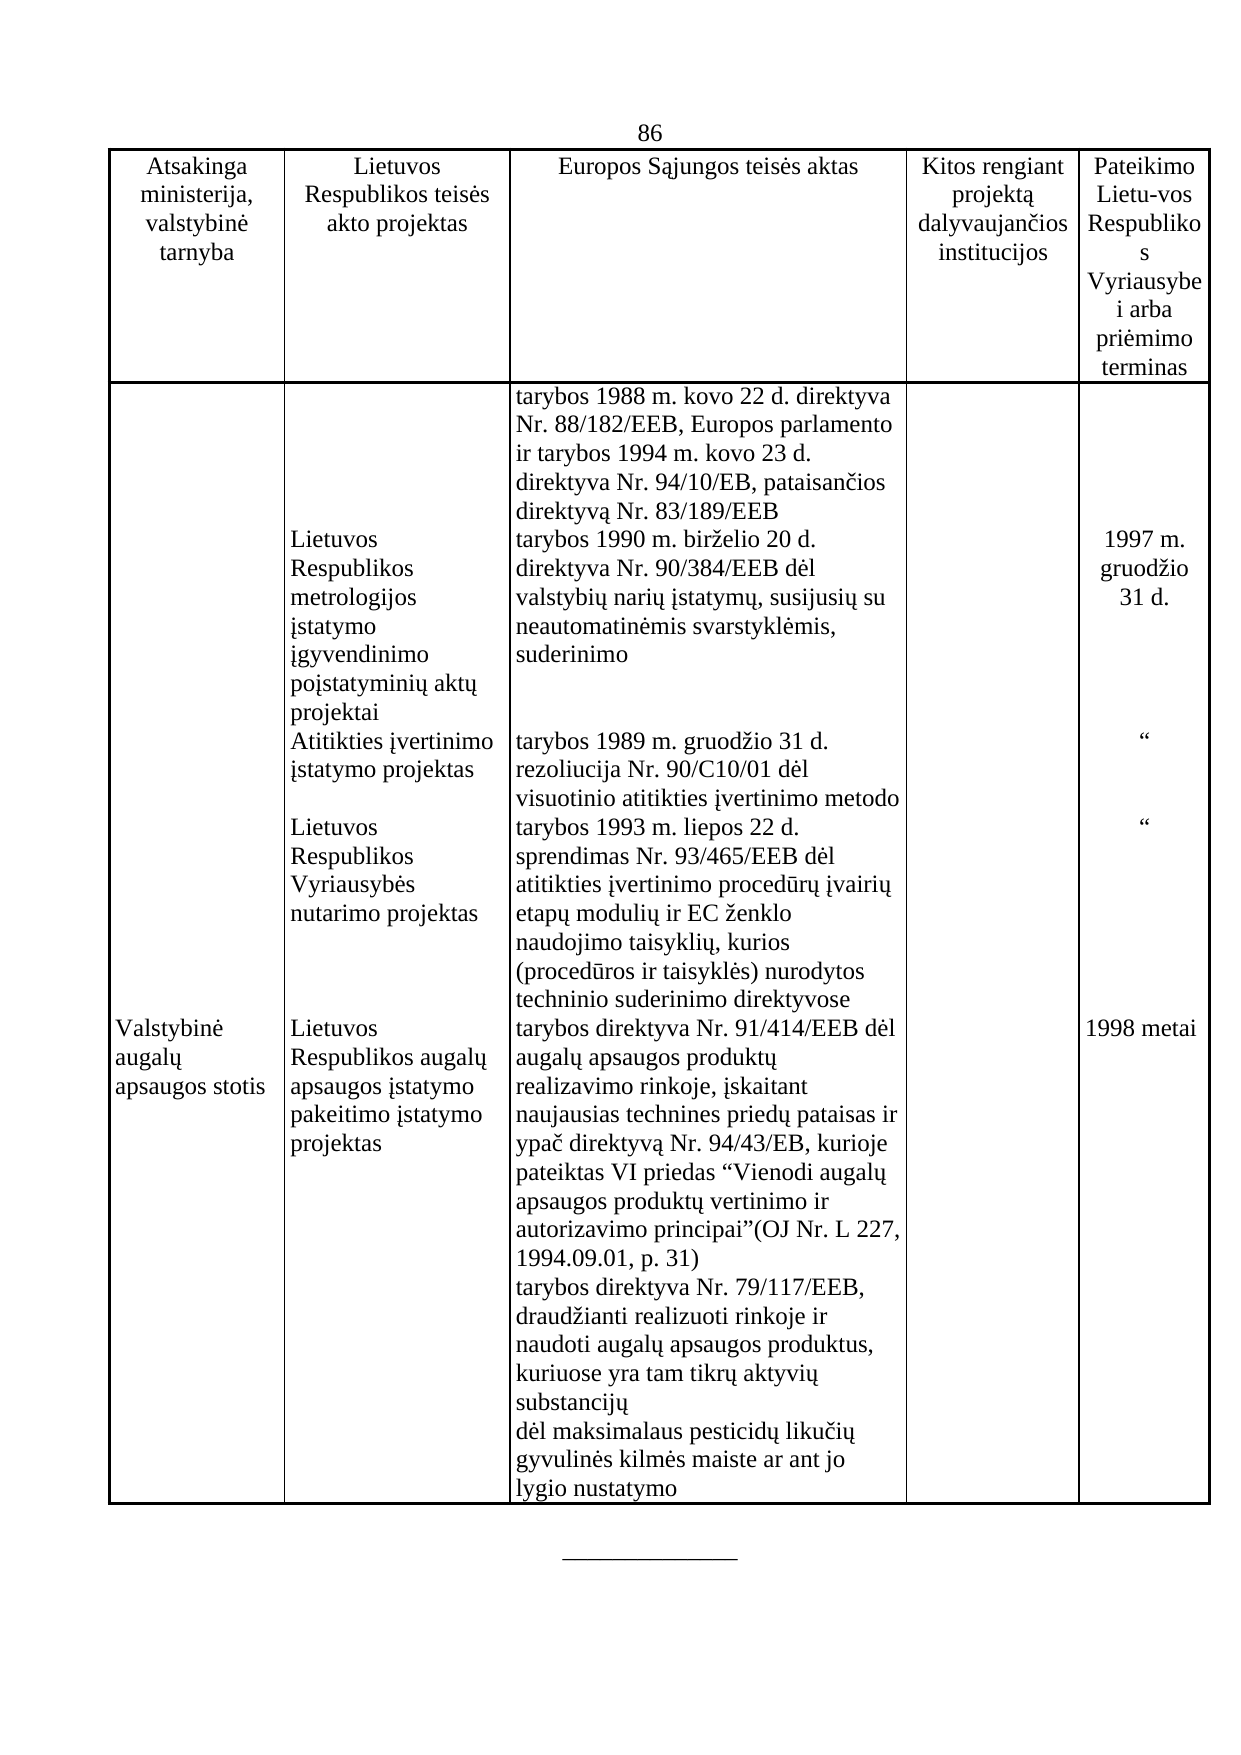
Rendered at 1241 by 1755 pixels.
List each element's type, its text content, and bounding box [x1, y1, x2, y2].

table_header Lietuvos Respublikos teisės akto projektas [285, 151, 509, 381]
table_cell Lietuvos Respublikos metrologijos įstatymo įgyvendinimo poįstatyminių aktų projektai [285, 525, 509, 726]
table_cell [1080, 1416, 1208, 1502]
table_cell tarybos 1989 m. gruodžio 31 d. rezoliucija Nr. 90/C10/01 dėl visuotinio atitikties įvertinimo metodo [511, 726, 906, 812]
table_cell Atitikties įvertinimo įstatymo projektas [285, 726, 509, 812]
table_cell [1214, 381, 1240, 524]
table_cell Valstybinė augalų apsaugos stotis [111, 1013, 284, 1272]
table_cell [1080, 1272, 1208, 1416]
table_cell [111, 525, 284, 726]
table_cell [907, 812, 1078, 1013]
table_cell tarybos 1990 m. birželio 20 d. direktyva Nr. 90/384/EEB dėl valstybių narių įstatymų, susijusių su neautomatinėmis svarstyklėmis, suderinimo [511, 525, 906, 726]
table_cell Lietuvos Respublikos augalų apsaugos įstatymo pakeitimo įstatymo projektas [285, 1013, 509, 1272]
table_cell [285, 384, 509, 524]
table_cell [285, 1416, 509, 1502]
table_cell “ [1080, 726, 1208, 812]
table_header Kitos rengiant projektą dalyvaujančios institucijos [907, 151, 1078, 381]
table_header [1214, 148, 1240, 381]
text ______________ [118, 1534, 1181, 1563]
table_cell tarybos direktyva Nr. 79/117/EEB, draudžianti realizuoti rinkoje ir naudoti augalų apsaugos produktus, kuriuose yra tam tikrų aktyvių substancijų [511, 1272, 906, 1416]
table_cell [111, 812, 284, 1013]
table_header Europos Sąjungos teisės aktas [511, 151, 906, 381]
table_cell [111, 384, 284, 524]
table_cell [1214, 1416, 1240, 1502]
table_cell [1214, 812, 1240, 1013]
table_cell [111, 1416, 284, 1502]
table_cell tarybos 1993 m. liepos 22 d. sprendimas Nr. 93/465/EEB dėl atitikties įvertinimo procedūrų įvairių etapų modulių ir EC ženklo naudojimo taisyklių, kurios (procedūros ir taisyklės) nurodytos techninio suderinimo direktyvose [511, 812, 906, 1013]
table_cell [111, 726, 284, 812]
table_cell [907, 726, 1078, 812]
table_cell [907, 525, 1078, 726]
table_header Pateikimo Lietu-vos Respublikos Vyriausybei arba priėmimo terminas [1080, 151, 1208, 381]
table_cell Lietuvos Respublikos Vyriausybės nutarimo projektas [285, 812, 509, 1013]
table_cell [907, 1013, 1078, 1272]
table_cell [285, 1272, 509, 1416]
table_cell [907, 1272, 1078, 1416]
table_cell [907, 1416, 1078, 1502]
table_cell [1214, 525, 1240, 726]
table_cell dėl maksimalaus pesticidų likučių gyvulinės kilmės maiste ar ant jo lygio nustatymo [511, 1416, 906, 1502]
table_cell “ [1080, 812, 1208, 1013]
table_cell [111, 1272, 284, 1416]
table_cell 1998 metai [1080, 1013, 1208, 1272]
table_cell tarybos 1988 m. kovo 22 d. direktyva Nr. 88/182/EEB, Europos parlamento ir tarybos 1994 m. kovo 23 d. direktyva Nr. 94/10/EB, pataisančios direktyvą Nr. 83/189/EEB [511, 384, 906, 524]
table_cell [1214, 1013, 1240, 1272]
table_cell [1214, 726, 1240, 812]
table_header Atsakinga ministerija, valstybinė tarnyba [111, 151, 284, 381]
table_cell tarybos direktyva Nr. 91/414/EEB dėl augalų apsaugos produktų realizavimo rinkoje, įskaitant naujausias technines priedų pataisas ir ypač direktyvą Nr. 94/43/EB, kurioje pateiktas VI priedas “Vienodi augalų apsaugos produktų vertinimo ir autorizavimo principai”(OJ Nr. L 227, 1994.09.01, p. 31) [511, 1013, 906, 1272]
table_cell [907, 384, 1078, 524]
table_cell [1080, 384, 1208, 524]
table_cell [1214, 1272, 1240, 1416]
table_cell 1997 m. gruodžio 31 d. [1080, 525, 1208, 726]
